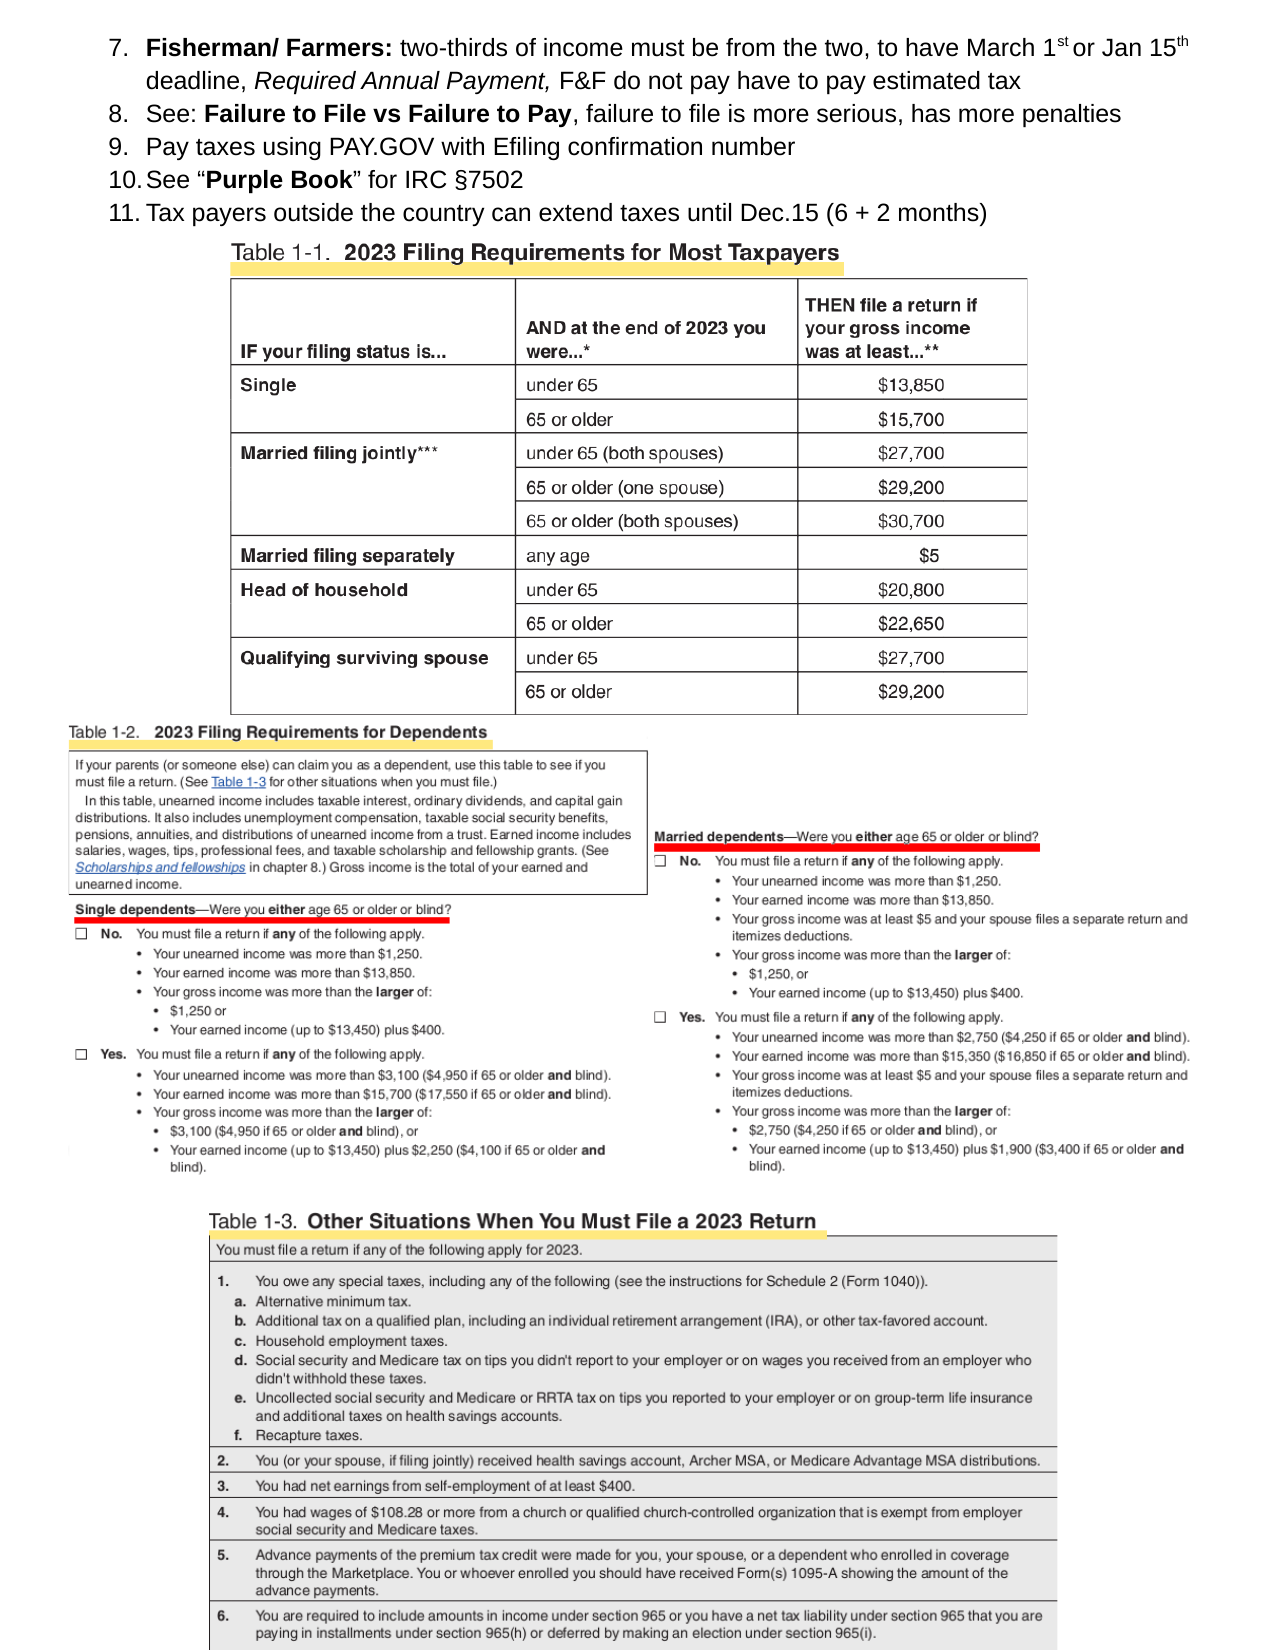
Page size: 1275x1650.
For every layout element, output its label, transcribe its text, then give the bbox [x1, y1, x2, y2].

list See “Purple Book” for IRC §7502 [108, 165, 1242, 194]
list Fisherman/ Farmers: two-thirds of income must be from the two, to have March 1st or Jan 15th deadline, Required Annual Payment, F&F do not pay have to pay estimated tax [108, 33, 1242, 95]
list See: Failure to File vs Failure to Pay, failure to file is more serious, has more penalties [108, 99, 1242, 128]
picture [68, 723, 1195, 1179]
list Pay taxes using PAY.GOV with Efiling confirmation number [108, 132, 1242, 161]
picture [230, 243, 1028, 715]
list Tax payers outside the country can extend taxes until Dec.15 (6 + 2 months) [108, 198, 1242, 227]
picture [209, 1206, 1058, 1650]
